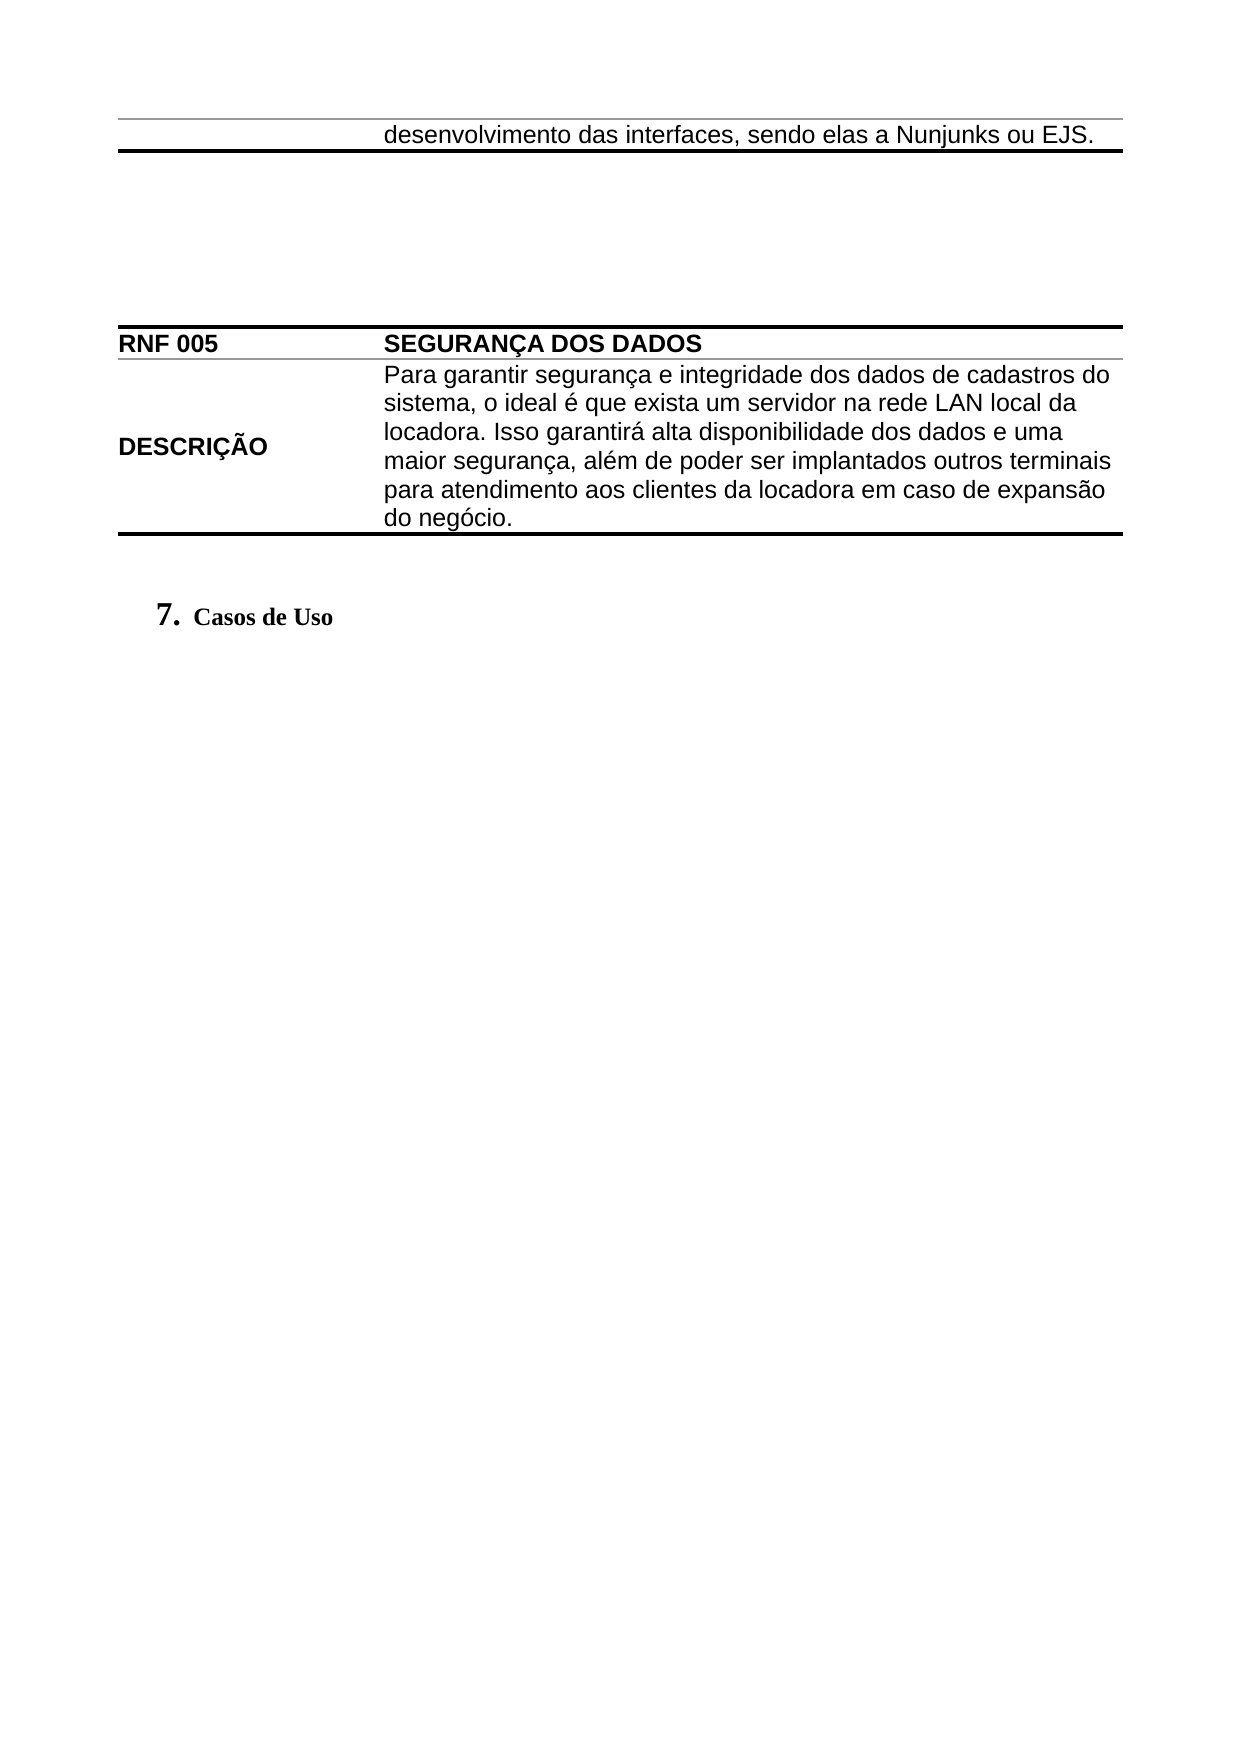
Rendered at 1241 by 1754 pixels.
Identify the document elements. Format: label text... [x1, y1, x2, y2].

table_cell DESCRIÇÃO [118, 360, 384, 532]
table_header SEGURANÇA DOS DADOS [384, 329, 1123, 358]
table_header RNF 005 [118, 329, 384, 358]
table_cell desenvolvimento das interfaces, sendo elas a Nunjunks ou EJS. [384, 120, 1123, 148]
table_cell Para garantir segurança e integridade dos dados de cadastros do sistema, o ideal é que exista um servidor na rede LAN local da locadora. Isso garantirá alta disponibilidade dos dados e uma maior segurança, além de poder ser implantados outros terminais para atendimento aos clientes da locadora em caso de expansão do negócio. [384, 360, 1123, 532]
table_cell [118, 120, 384, 148]
list Casos de Uso [156, 594, 1122, 632]
